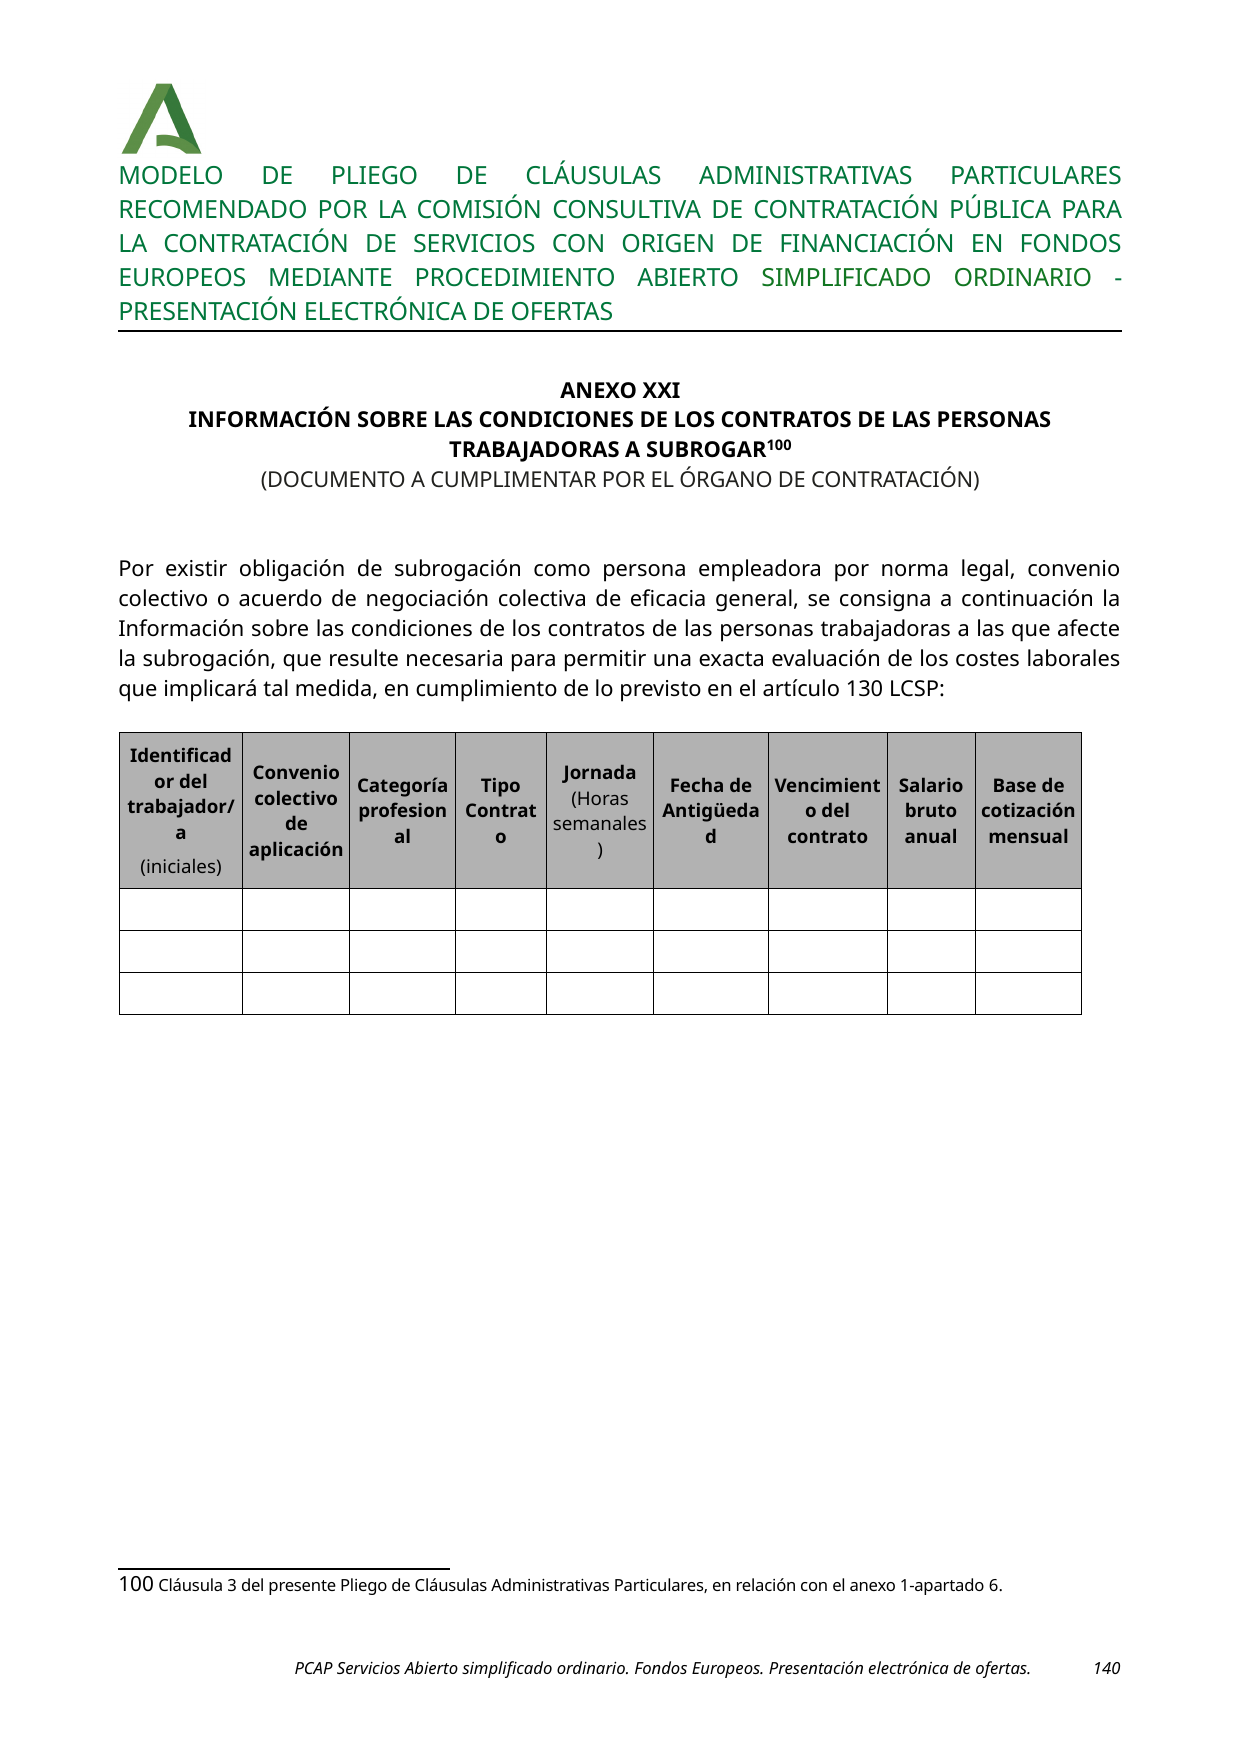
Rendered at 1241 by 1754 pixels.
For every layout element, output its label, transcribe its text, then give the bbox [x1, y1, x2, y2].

table_cell [769, 931, 887, 972]
text (DOCUMENTO A CUMPLIMENTAR POR EL ÓRGANO DE CONTRATACIÓN) [118, 464, 1122, 494]
table_header Tipo Contrato [456, 733, 546, 888]
table_cell [888, 931, 975, 972]
table_header Base de cotización mensual [976, 733, 1081, 888]
table_cell [243, 973, 349, 1014]
table_cell [243, 931, 349, 972]
text Por existir obligación de subrogación como persona empleadora por norma legal, convenio colectivo o acuerdo de negociación colectiva de eficacia general, se consigna a continuación la Información sobre las condiciones de los contratos de las personas trabajadoras a las que afecte la subrogación, que resulte necesaria para permitir una exacta evaluación de los costes laborales que implicará tal medida, en cumplimiento de lo previsto en el artículo 130 LCSP: [118, 553, 1122, 702]
table_cell [769, 889, 887, 930]
picture [117, 79, 206, 158]
table_cell [654, 973, 768, 1014]
table_cell [547, 973, 653, 1014]
table_cell [654, 889, 768, 930]
table_cell [888, 973, 975, 1014]
table_cell [769, 973, 887, 1014]
table_cell [456, 973, 546, 1014]
table_header Jornada (Horas semanales) [547, 733, 653, 888]
table_header Fecha de Antigüedad [654, 733, 768, 888]
table_cell [976, 973, 1081, 1014]
text ANEXO XXI [118, 374, 1122, 404]
text Cláusula 3 del presente Pliego de Cláusulas Administrativas Particulares, en relación con el anexo 1-apartado 6. [118, 1569, 1122, 1598]
text MODELO DE PLIEGO DE CLÁUSULAS ADMINISTRATIVAS PARTICULARES RECOMENDADO POR LA COMISIÓN CONSULTIVA DE CONTRATACIÓN PÚBLICA PARA LA CONTRATACIÓN DE SERVICIOS CON ORIGEN DE FINANCIACIÓN EN FONDOS EUROPEOS MEDIANTE PROCEDIMIENTO ABIERTO SIMPLIFICADO ORDINARIO - PRESENTACIÓN ELECTRÓNICA DE OFERTAS [118, 153, 1122, 330]
table_header Categoría profesional [350, 733, 455, 888]
table_cell [120, 889, 242, 930]
table_cell [456, 889, 546, 930]
table_header Vencimiento del contrato [769, 733, 887, 888]
table_cell [456, 931, 546, 972]
table_cell [350, 889, 455, 930]
table_cell [350, 931, 455, 972]
table_cell [976, 889, 1081, 930]
table_cell [888, 889, 975, 930]
table_header Salario bruto anual [888, 733, 975, 888]
table_cell [120, 973, 242, 1014]
table_cell [547, 931, 653, 972]
table_cell [976, 931, 1081, 972]
text INFORMACIÓN SOBRE LAS CONDICIONES DE LOS CONTRATOS DE LAS PERSONAS TRABAJADORAS A SUBROGAR [118, 404, 1122, 464]
table_cell [547, 889, 653, 930]
table_header Convenio colectivo de aplicación [243, 733, 349, 888]
table_cell [350, 973, 455, 1014]
table_cell [654, 931, 768, 972]
table_header Identificador del trabajador/a (iniciales) [120, 733, 242, 888]
table_cell [243, 889, 349, 930]
table_cell [120, 931, 242, 972]
